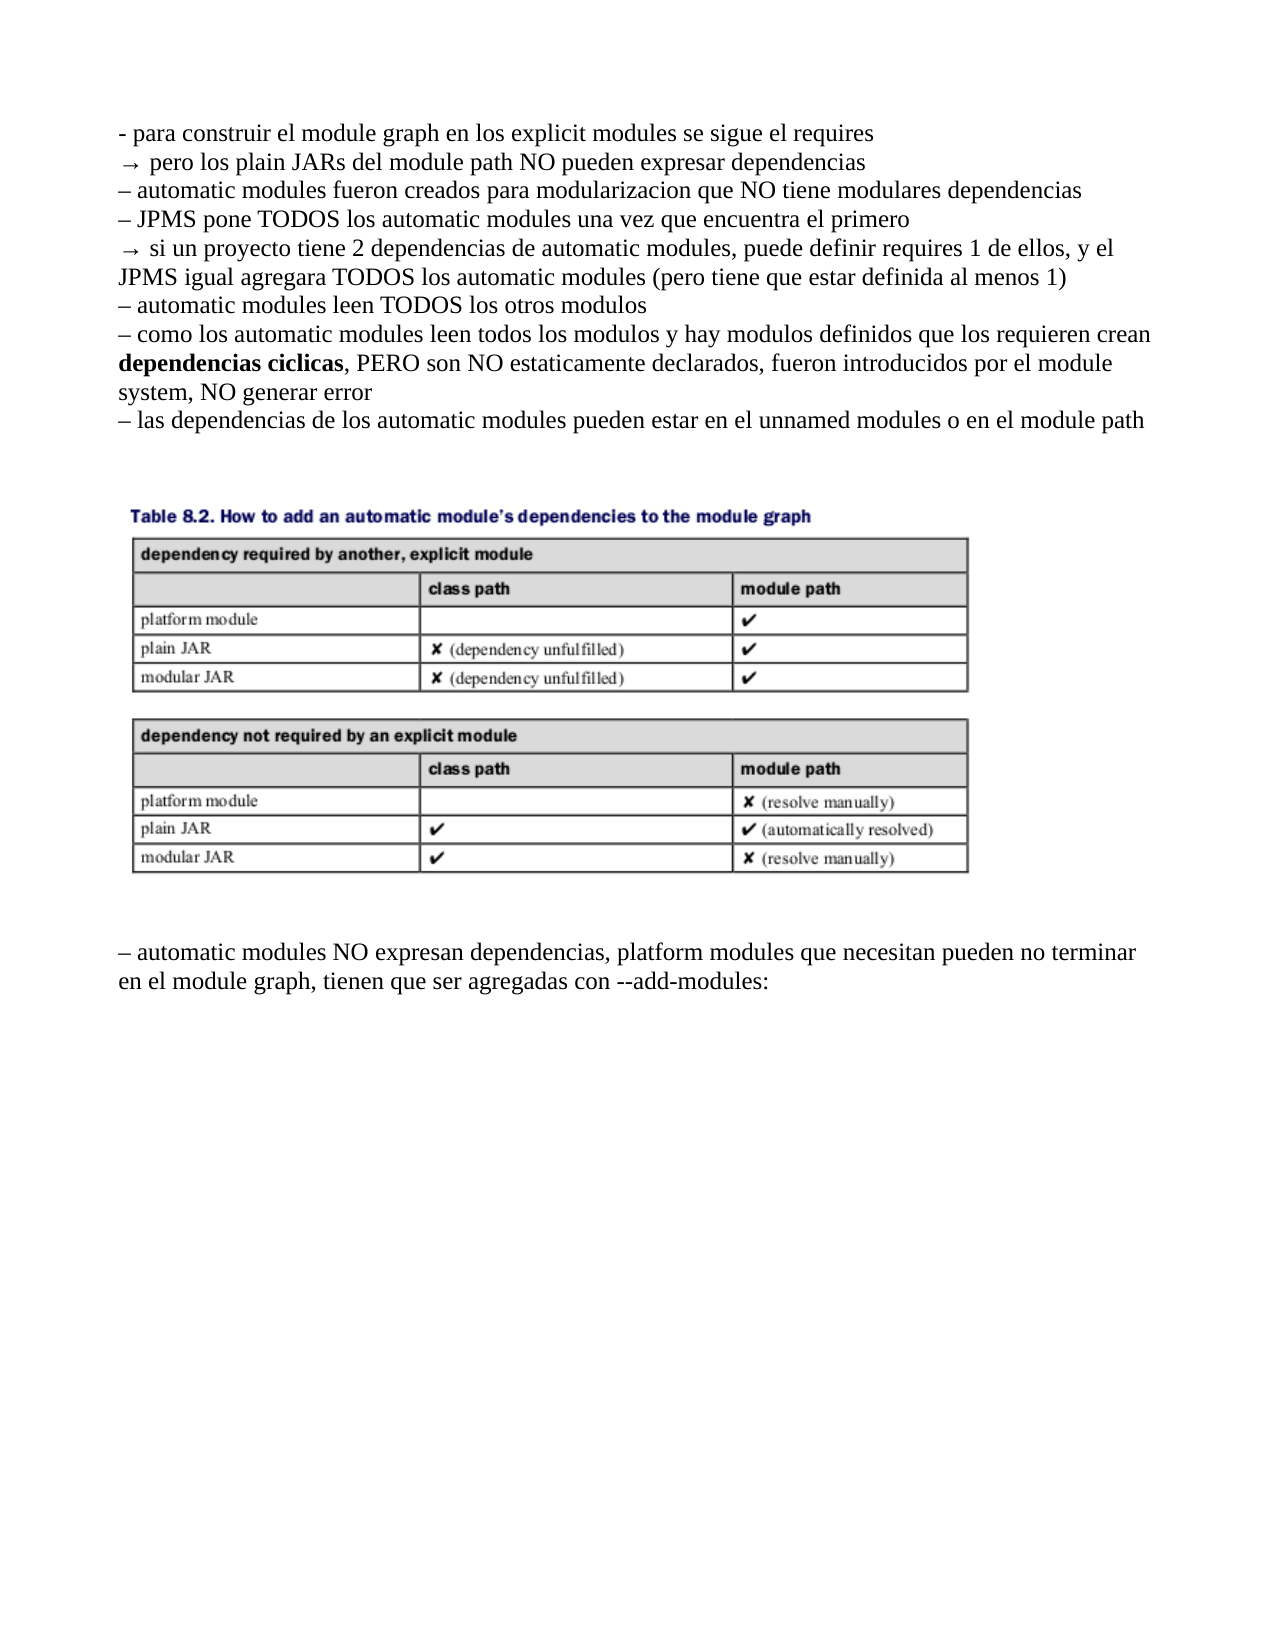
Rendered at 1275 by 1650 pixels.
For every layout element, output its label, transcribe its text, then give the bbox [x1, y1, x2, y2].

text – automatic modules leen TODOS los otros modulos [118, 291, 1157, 319]
text – como los automatic modules leen todos los modulos y hay modulos definidos que los requieren crean dependencias ciclicas, PERO son NO estaticamente declarados, fueron introducidos por el module system, NO generar error [118, 319, 1157, 406]
picture [118, 491, 975, 880]
text – automatic modules NO expresan dependencias, platform modules que necesitan pueden no terminar en el module graph, tienen que ser agregadas con --add-modules: [118, 937, 1157, 995]
text → si un proyecto tiene 2 dependencias de automatic modules, puede definir requires 1 de ellos, y el JPMS igual agregara TODOS los automatic modules (pero tiene que estar definida al menos 1) [118, 233, 1157, 291]
text - para construir el module graph en los explicit modules se sigue el requires [118, 118, 1157, 147]
text – JPMS pone TODOS los automatic modules una vez que encuentra el primero [118, 204, 1157, 233]
text → pero los plain JARs del module path NO pueden expresar dependencias [118, 147, 1157, 176]
text – automatic modules fueron creados para modularizacion que NO tiene modulares dependencias [118, 176, 1157, 204]
text – las dependencias de los automatic modules pueden estar en el unnamed modules o en el module path [118, 406, 1157, 434]
